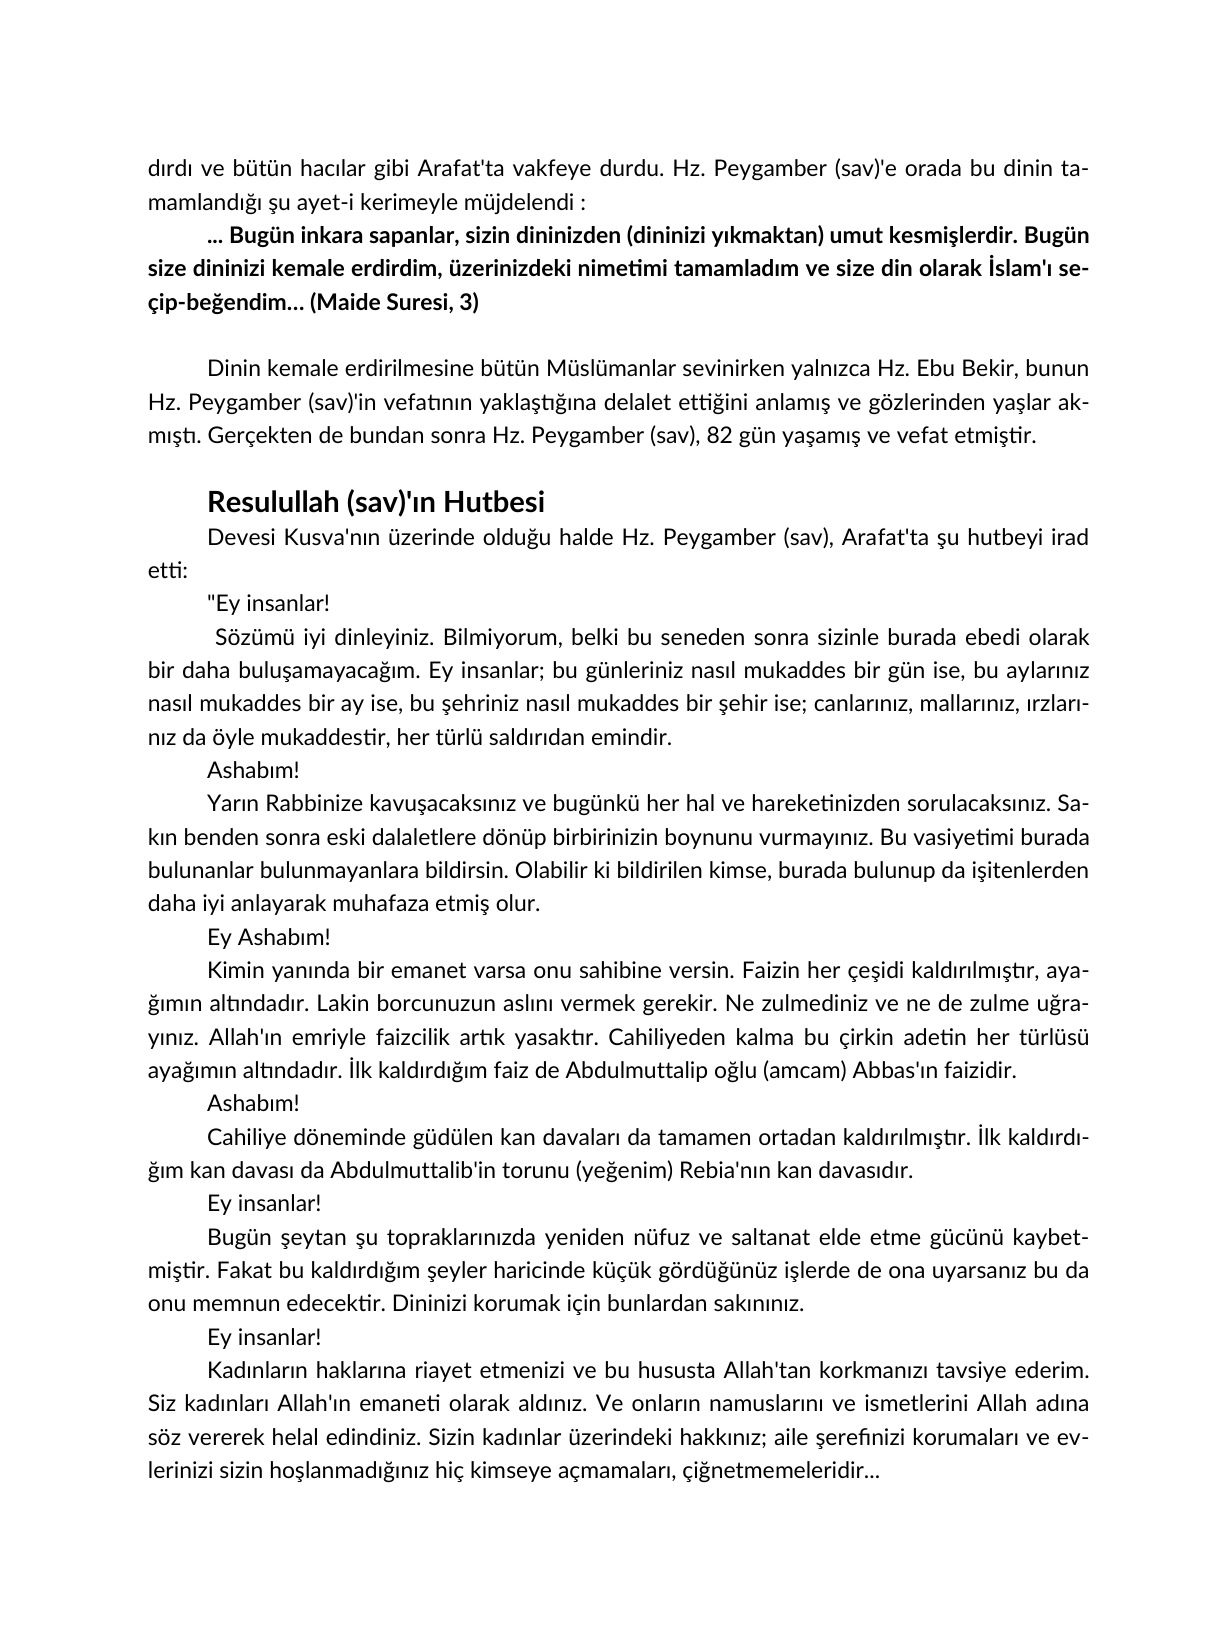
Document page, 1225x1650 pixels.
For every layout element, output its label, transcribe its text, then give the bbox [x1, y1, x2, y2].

text Sö­zü­mü iyi din­le­yi­niz. Bil­mi­yo­rum, bel­ki bu se­ne­den son­ra si­zin­le bu­ra­da ebe­di ola­rak bir da­ha bu­lu­şa­ma­ya­ca­ğım. Ey in­san­lar; bu gün­le­ri­niz na­sıl mu­kad­des bir gün ise, bu ay­la­rı­nız na­sıl mu­kad­des bir ay ise, bu şeh­ri­niz na­sıl mu­kad­des bir şe­hir ise; can­la­rı­nız, mal­la­rı­nız, ırz­la­rı­nız da öy­le mu­kad­des­tir, her tür­lü sal­dı­rı­dan emin­dir. [148, 618, 1090, 752]
text Bu­gün şey­tan şu top­rak­la­rı­nız­da ye­ni­den nü­fuz ve sal­ta­nat el­de et­me gü­cü­nü kay­bet­miş­tir. Fa­kat bu kal­dır­dı­ğım şey­ler ha­ri­cin­de kü­çük gör­dü­ğü­nüz iş­ler­de de ona uyar­sa­nız bu da onu mem­nun ede­cek­tir. Di­ni­ni­zi ko­ru­mak için bun­lar­dan sa­kı­nı­nız. [148, 1218, 1090, 1318]
text dır­dı ve bü­tün ha­cı­lar gi­bi Ara­fat'ta vak­fe­ye dur­du. Hz. Pey­gam­ber (sav)'e ora­da bu di­nin ta­mam­lan­dı­ğı şu ayet-i ke­ri­mey­le müj­de­len­di : [148, 150, 1090, 217]
text Ya­rın Rab­bi­ni­ze ka­vu­şa­cak­sı­nız ve bu­gün­kü her hal ve ha­re­ke­ti­niz­den so­ru­la­cak­sı­nız. Sa­kın ben­den son­ra es­ki da­la­let­le­re dö­nüp bir­bi­ri­ni­zin boy­nu­nu vur­ma­yı­nız. Bu va­si­ye­ti­mi bu­ra­da bu­lu­nan­lar bu­lun­ma­yan­la­ra bil­dir­sin. Ola­bi­lir ki bil­di­ri­len kim­se, bu­ra­da bu­lu­nup da işi­ten­ler­den da­ha iyi an­la­ya­rak mu­ha­fa­za et­miş olur. [148, 785, 1090, 918]
text Ka­dın­la­rın hak­la­rı­na ri­ayet et­me­ni­zi ve bu hu­sus­ta Al­lah'tan kork­ma­nı­zı tav­si­ye ede­rim. Siz ka­dın­la­rı Al­lah'ın ema­ne­ti ola­rak al­dı­nız. Ve on­la­rın na­mus­la­rı­nı ve is­met­le­ri­ni Al­lah adı­na söz ve­re­rek he­lal edin­di­niz. Si­zin ka­dın­lar üze­rin­de­ki hak­kı­nız; ai­le şe­re­fi­ni­zi ko­ru­ma­la­rı ve ev­le­ri­ni­zi si­zin hoş­lan­ma­dı­ğı­nız hiç kim­se­ye aç­ma­ma­la­rı, çiğ­net­me­me­le­ri­dir... [148, 1352, 1090, 1485]
text Ey in­san­lar! [148, 1318, 1090, 1352]
text Di­nin ke­ma­le er­di­ril­me­si­ne bü­tün Müs­lü­man­lar se­vi­nir­ken yal­nız­ca Hz. Ebu Be­kir, bu­nun Hz. Pey­gam­ber (sav)'in ve­fa­tı­nın yak­laş­tı­ğı­na de­la­let et­ti­ği­ni an­la­mış ve göz­le­rin­den yaş­lar ak­mış­tı. Ger­çek­ten de bun­dan son­ra Hz. Pey­gam­ber (sav), 82 gün ya­şa­mış ve ve­fat et­miş­tir. [148, 350, 1090, 450]
text De­ve­si Kus­va'nın üze­rin­de ol­du­ğu hal­de Hz. Pey­gam­ber (sav), Ara­fat'ta şu hut­be­yi irad et­ti: [148, 518, 1090, 585]
text Ca­hi­li­ye dö­ne­min­de gü­dü­len kan da­va­la­rı da ta­ma­men or­ta­dan kal­dı­rıl­mış­tır. İlk kal­dır­dı­ğım kan da­va­sı da Ab­dul­mut­ta­lib'in to­ru­nu (ye­ğe­nim) Re­bia'nın kan da­va­sı­dır. [148, 1118, 1090, 1185]
text As­ha­bım! [148, 752, 1090, 785]
text Ey As­ha­bım! [148, 918, 1090, 952]
text Ki­min ya­nın­da bir ema­net var­sa onu sa­hi­bi­ne ver­sin. Fa­izin her çe­şi­di kal­dı­rıl­mış­tır, aya­ğı­mın al­tın­da­dır. La­kin bor­cu­nu­zun as­lı­nı ver­mek ge­re­kir. Ne zul­me­di­niz ve ne de zul­me uğ­ra­yı­nız. Al­lah'ın em­riy­le fa­iz­ci­lik ar­tık ya­sak­tır. Ca­hi­li­ye­den kal­ma bu çir­kin ade­tin her tür­lü­sü aya­ğı­mın al­tın­da­dır. İlk kal­dır­dı­ğım fa­iz de Ab­dul­mut­ta­lip oğ­lu (am­cam) Ab­bas'ın fa­izi­dir. [148, 952, 1090, 1085]
text "Ey in­san­lar! [148, 585, 1090, 618]
text Resulullah (sav)'ın Hutbesi [148, 483, 1090, 518]
text As­ha­bım! [148, 1085, 1090, 1118]
text Ey in­san­lar! [148, 1185, 1090, 1218]
text ... Bu­gün in­ka­ra sa­pan­lar, si­zin di­ni­niz­den (di­ni­ni­zi yık­mak­tan) umut kes­miş­ler­dir. Bu­gün si­ze di­ni­ni­zi ke­ma­le er­dir­dim, üze­ri­niz­de­ki ni­me­ti­mi ta­mam­la­dım ve si­ze din ola­rak İs­lam'ı se­çip-be­ğen­dim… (Ma­ide Su­re­si, 3) [148, 217, 1090, 317]
